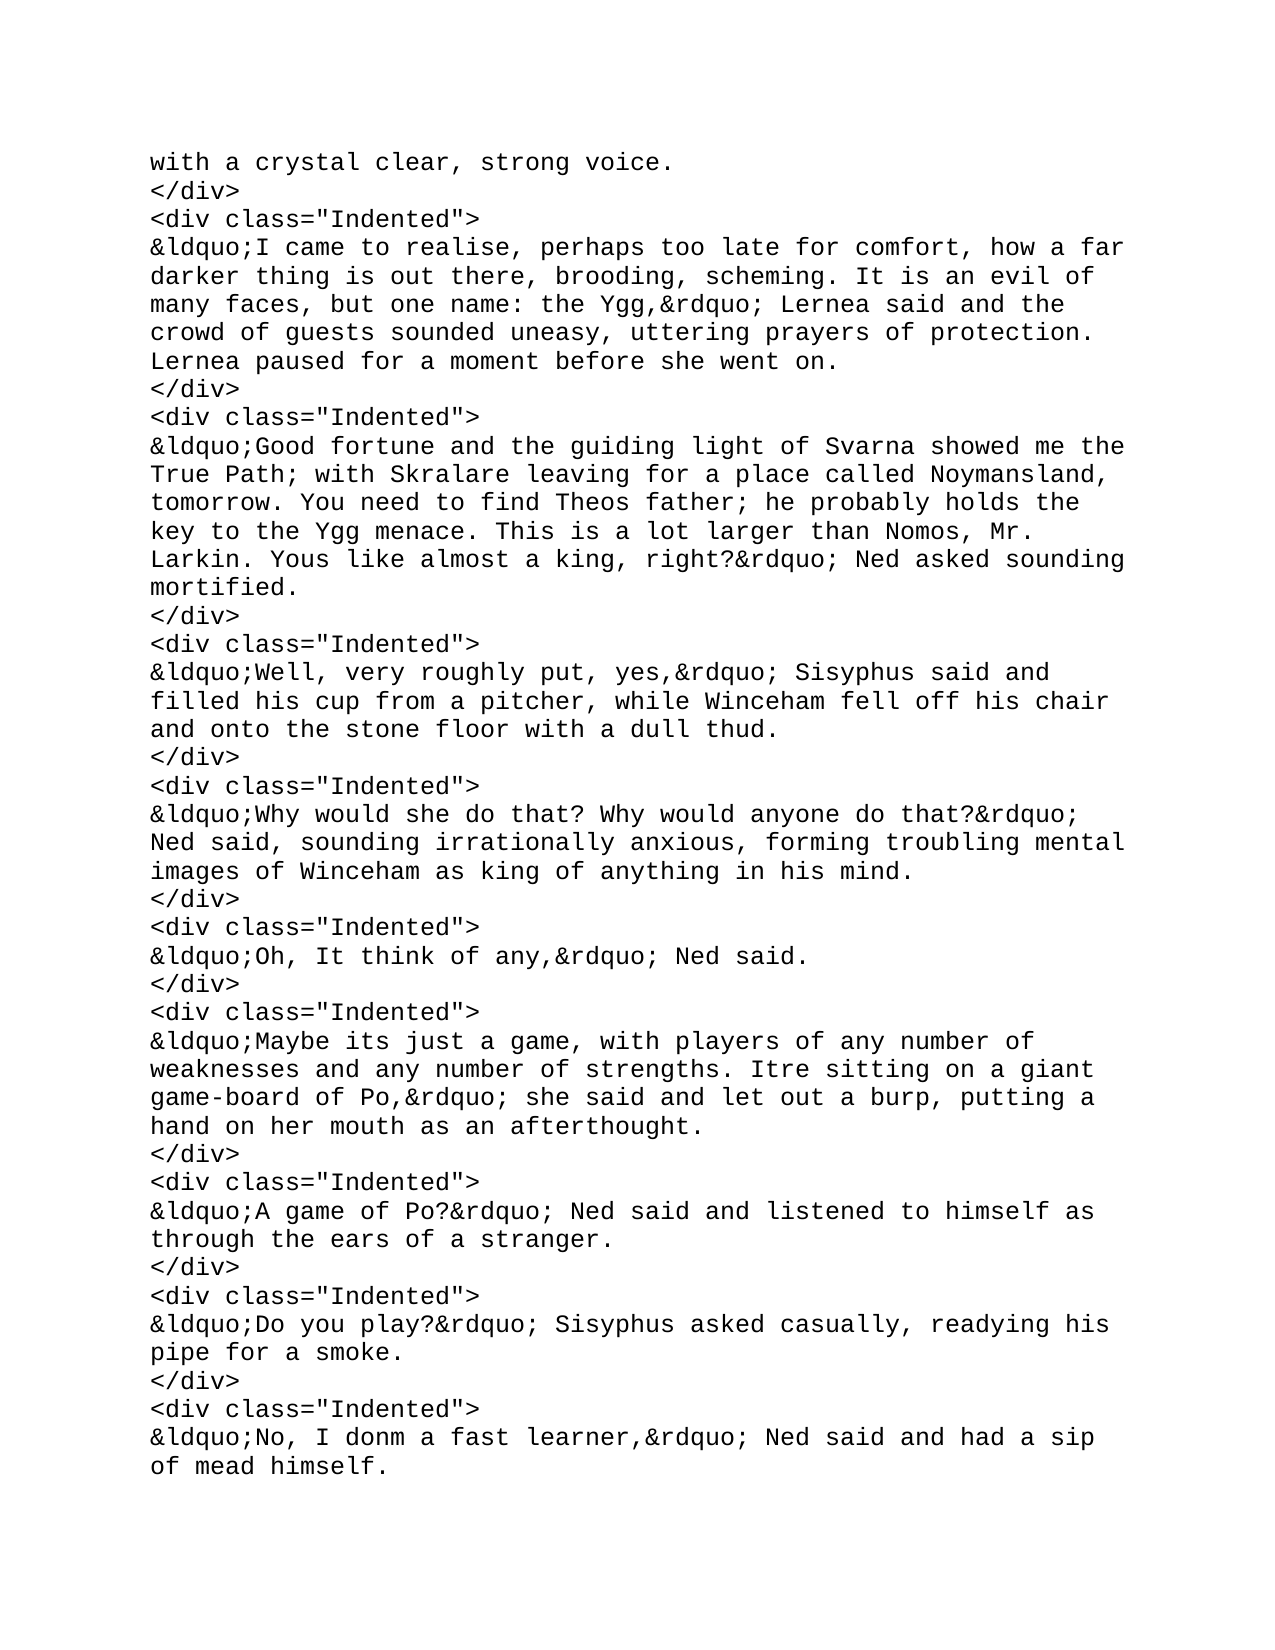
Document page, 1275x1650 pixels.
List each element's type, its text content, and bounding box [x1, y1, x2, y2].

text &ldquo;I came to realise, perhaps too late for comfort, how a far darker thing is out there, brooding, scheming. It is an evil of many faces, but one name: the Ygg,&rdquo; Lernea said and the crowd of guests sounded uneasy, uttering prayers of protection. Lernea paused for a moment before she went on. [150, 235, 1125, 377]
text <div class="Indented"> [150, 915, 1125, 943]
text &ldquo;A game of Po?&rdquo; Ned said and listened to himself as through the ears of a stranger. [150, 1198, 1125, 1255]
text </div> [150, 745, 1125, 773]
text </div> [150, 377, 1125, 405]
text </div> [150, 178, 1125, 207]
text &ldquo;Do you play?&rdquo; Sisyphus asked casually, readying his pipe for a smoke. [150, 1312, 1125, 1368]
text <div class="Indented"> [150, 405, 1125, 433]
text <div class="Indented"> [150, 632, 1125, 660]
text <div class="Indented"> [150, 1000, 1125, 1028]
text <div class="Indented"> [150, 1170, 1125, 1198]
text </div> [150, 1368, 1125, 1397]
text with a crystal clear, strong voice. [150, 150, 1125, 178]
text <div class="Indented"> [150, 1283, 1125, 1312]
text &ldquo;Oh, It think of any,&rdquo; Ned said. [150, 943, 1125, 972]
text </div> [150, 603, 1125, 632]
text </div> [150, 887, 1125, 915]
text &ldquo;Why would she do that? Why would anyone do that?&rdquo; Ned said, sounding irrationally anxious, forming troubling mental images of Winceham as king of anything in his mind. [150, 802, 1125, 887]
text <div class="Indented"> [150, 773, 1125, 802]
text &ldquo;Maybe its just a game, with players of any number of weaknesses and any number of strengths. Itre sitting on a giant game-board of Po,&rdquo; she said and let out a burp, putting a hand on her mouth as an afterthought. [150, 1028, 1125, 1142]
text </div> [150, 972, 1125, 1000]
text <div class="Indented"> [150, 207, 1125, 235]
text <div class="Indented"> [150, 1397, 1125, 1425]
text </div> [150, 1255, 1125, 1283]
text &ldquo;No, I donm a fast learner,&rdquo; Ned said and had a sip of mead himself. [150, 1425, 1125, 1482]
text &ldquo;Good fortune and the guiding light of Svarna showed me the True Path; with Skralare leaving for a place called Noymansland, tomorrow. You need to find Theos father; he probably holds the key to the Ygg menace. This is a lot larger than Nomos, Mr. Larkin. Yous like almost a king, right?&rdquo; Ned asked sounding mortified. [150, 433, 1125, 603]
text </div> [150, 1142, 1125, 1170]
text &ldquo;Well, very roughly put, yes,&rdquo; Sisyphus said and filled his cup from a pitcher, while Winceham fell off his chair and onto the stone floor with a dull thud. [150, 660, 1125, 745]
